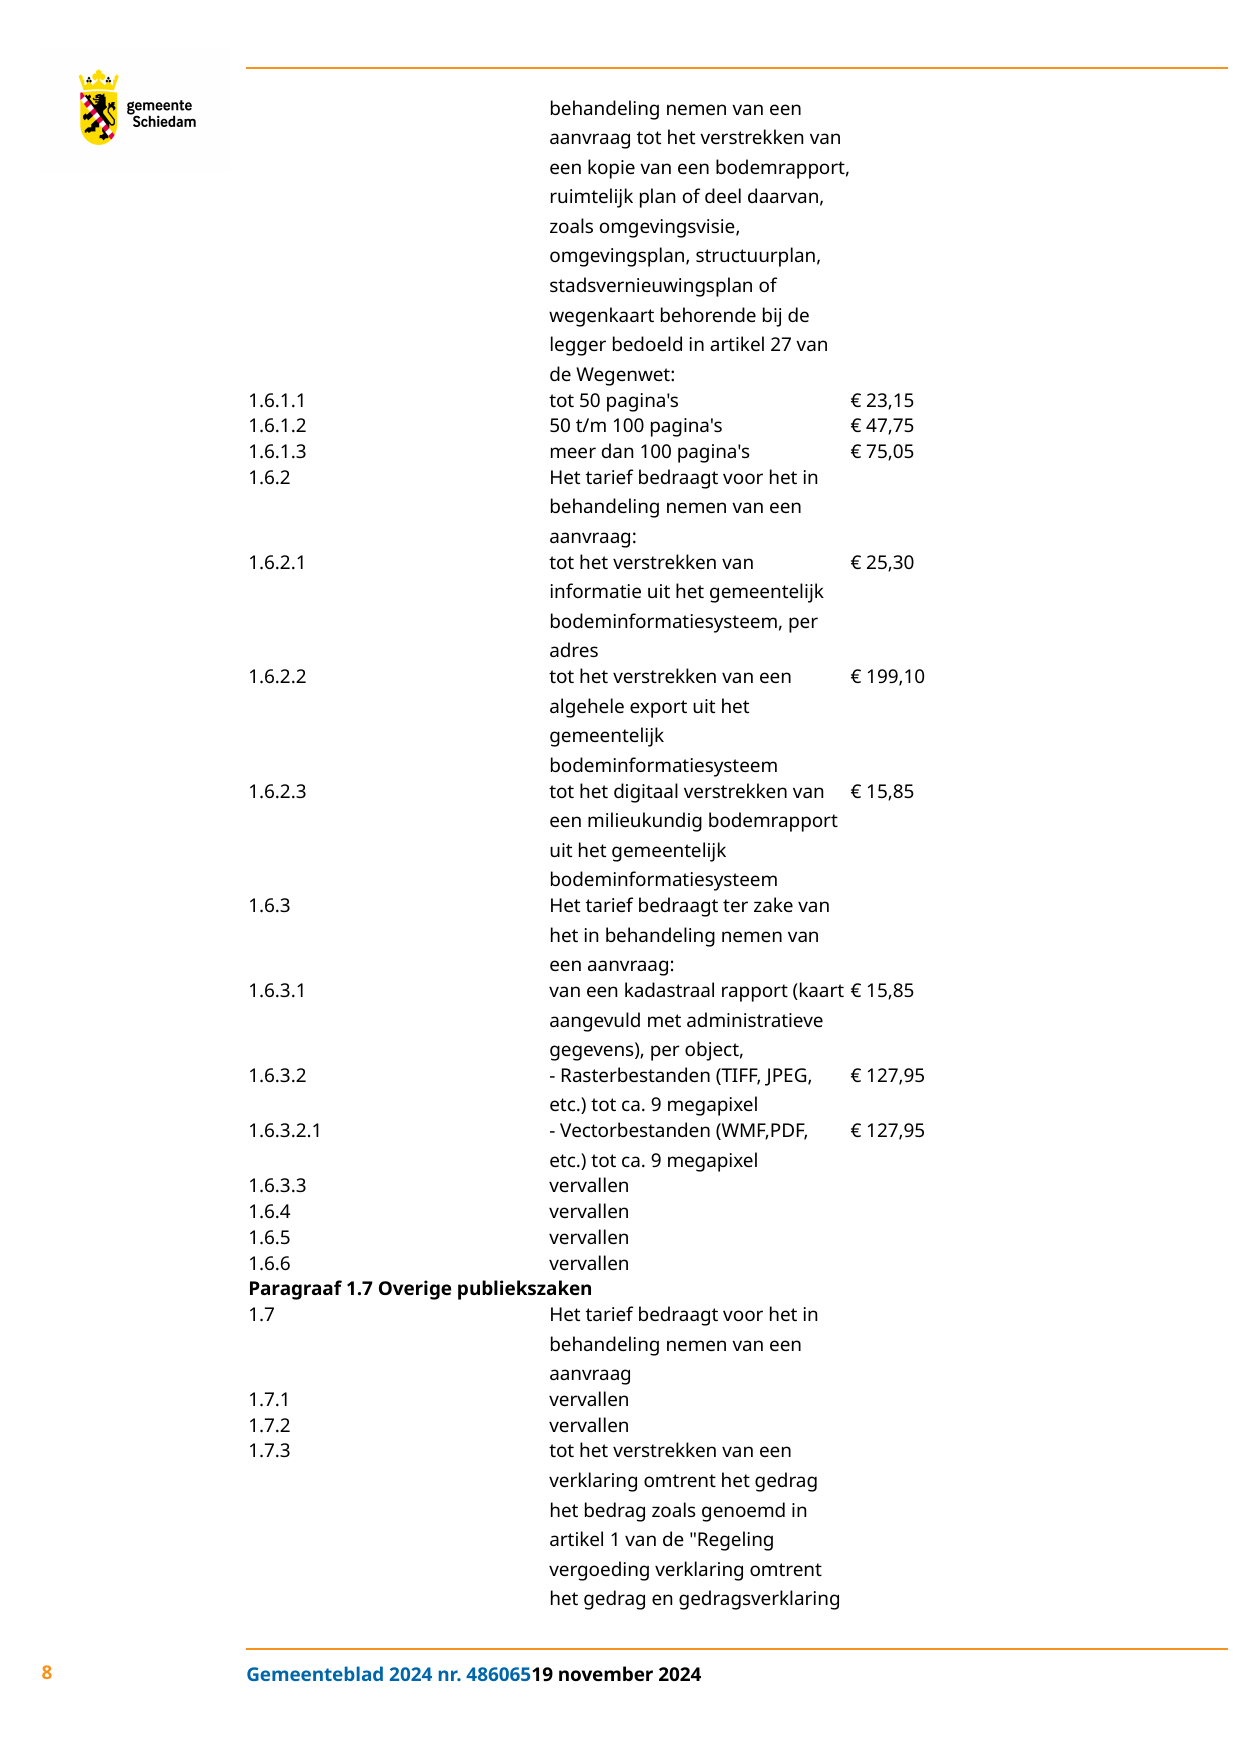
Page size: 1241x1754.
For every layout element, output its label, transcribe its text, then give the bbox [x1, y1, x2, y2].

table_cell Paragraaf 1.7 Overige publiekszaken [248, 1276, 1152, 1301]
table_cell tot 50 pagina's [549, 387, 850, 412]
table_cell tot het verstrekken van een verklaring omtrent het gedrag het bedrag zoals genoemd in artikel 1 van de "Regeling vergoeding verklaring omtrent het gedrag en gedragsverklaring [549, 1438, 850, 1611]
table_cell meer dan 100 pagina's [549, 438, 850, 464]
table_cell - Rasterbestanden (TIFF, JPEG, etc.) tot ca. 9 megapixel [549, 1062, 850, 1117]
table_cell € 199,10 [850, 663, 1152, 778]
table_cell € 15,85 [850, 977, 1152, 1062]
table_cell 1.7.1 [248, 1386, 549, 1412]
table_cell [248, 95, 549, 387]
table_cell vervallen [549, 1386, 850, 1412]
table_cell [850, 1250, 1152, 1276]
table_cell € 23,15 [850, 387, 1152, 412]
table_cell € 25,30 [850, 549, 1152, 663]
table_cell 1.6.2 [248, 464, 549, 549]
table_cell 1.6.1.3 [248, 438, 549, 464]
table_cell [850, 1301, 1152, 1386]
table_cell 1.6.3.1 [248, 977, 549, 1062]
table_cell [850, 1199, 1152, 1224]
table_cell 1.6.2.1 [248, 549, 549, 663]
table_cell vervallen [549, 1173, 850, 1198]
table_cell Het tarief bedraagt ter zake van het in behandeling nemen van een aanvraag: [549, 892, 850, 977]
table_cell 1.6.3.2 [248, 1062, 549, 1117]
table_cell 1.7 [248, 1301, 549, 1386]
table_cell 1.6.5 [248, 1224, 549, 1250]
table_cell [850, 1386, 1152, 1412]
table_cell 1.6.1.1 [248, 387, 549, 412]
table_cell 1.6.3 [248, 892, 549, 977]
table_cell 1.7.3 [248, 1438, 549, 1611]
table_cell € 127,95 [850, 1118, 1152, 1173]
picture [41, 47, 231, 172]
table_cell 1.6.1.2 [248, 413, 549, 438]
table_cell 1.6.6 [248, 1250, 549, 1276]
table_cell € 47,75 [850, 413, 1152, 438]
table_cell [850, 1224, 1152, 1250]
table_cell Het tarief bedraagt voor het in behandeling nemen van een aanvraag: [549, 464, 850, 549]
table_cell [850, 1173, 1152, 1198]
table_cell Het tarief bedraagt voor het in behandeling nemen van een aanvraag [549, 1301, 850, 1386]
table_cell € 15,85 [850, 778, 1152, 892]
table_cell vervallen [549, 1199, 850, 1224]
table_cell tot het digitaal verstrekken van een milieukundig bodemrapport uit het gemeentelijk bodeminformatiesysteem [549, 778, 850, 892]
table_cell 1.6.4 [248, 1199, 549, 1224]
table_cell [850, 1412, 1152, 1438]
table_cell [850, 95, 1152, 387]
table_cell 1.6.3.3 [248, 1173, 549, 1198]
table_cell € 75,05 [850, 438, 1152, 464]
table_cell 1.6.2.2 [248, 663, 549, 778]
table_cell 1.6.2.3 [248, 778, 549, 892]
table_cell behandeling nemen van een aanvraag tot het verstrekken van een kopie van een bodemrapport, ruimtelijk plan of deel daarvan, zoals omgevingsvisie, omgevingsplan, structuurplan, stadsvernieuwingsplan of wegenkaart behorende bij de legger bedoeld in artikel 27 van de Wegenwet: [549, 95, 850, 387]
table_cell vervallen [549, 1412, 850, 1438]
table_cell 50 t/m 100 pagina's [549, 413, 850, 438]
table_cell van een kadastraal rapport (kaart aangevuld met administratieve gegevens), per object, [549, 977, 850, 1062]
table_cell 1.7.2 [248, 1412, 549, 1438]
table_cell - Vectorbestanden (WMF,PDF, etc.) tot ca. 9 megapixel [549, 1118, 850, 1173]
table_cell vervallen [549, 1250, 850, 1276]
table_cell [850, 464, 1152, 549]
table_cell tot het verstrekken van informatie uit het gemeentelijk bodeminformatiesysteem, per adres [549, 549, 850, 663]
table_cell vervallen [549, 1224, 850, 1250]
table_cell [850, 1438, 1152, 1611]
table_cell 1.6.3.2.1 [248, 1118, 549, 1173]
table_cell tot het verstrekken van een algehele export uit het gemeentelijk bodeminformatiesysteem [549, 663, 850, 778]
table_cell [850, 892, 1152, 977]
table_cell € 127,95 [850, 1062, 1152, 1117]
